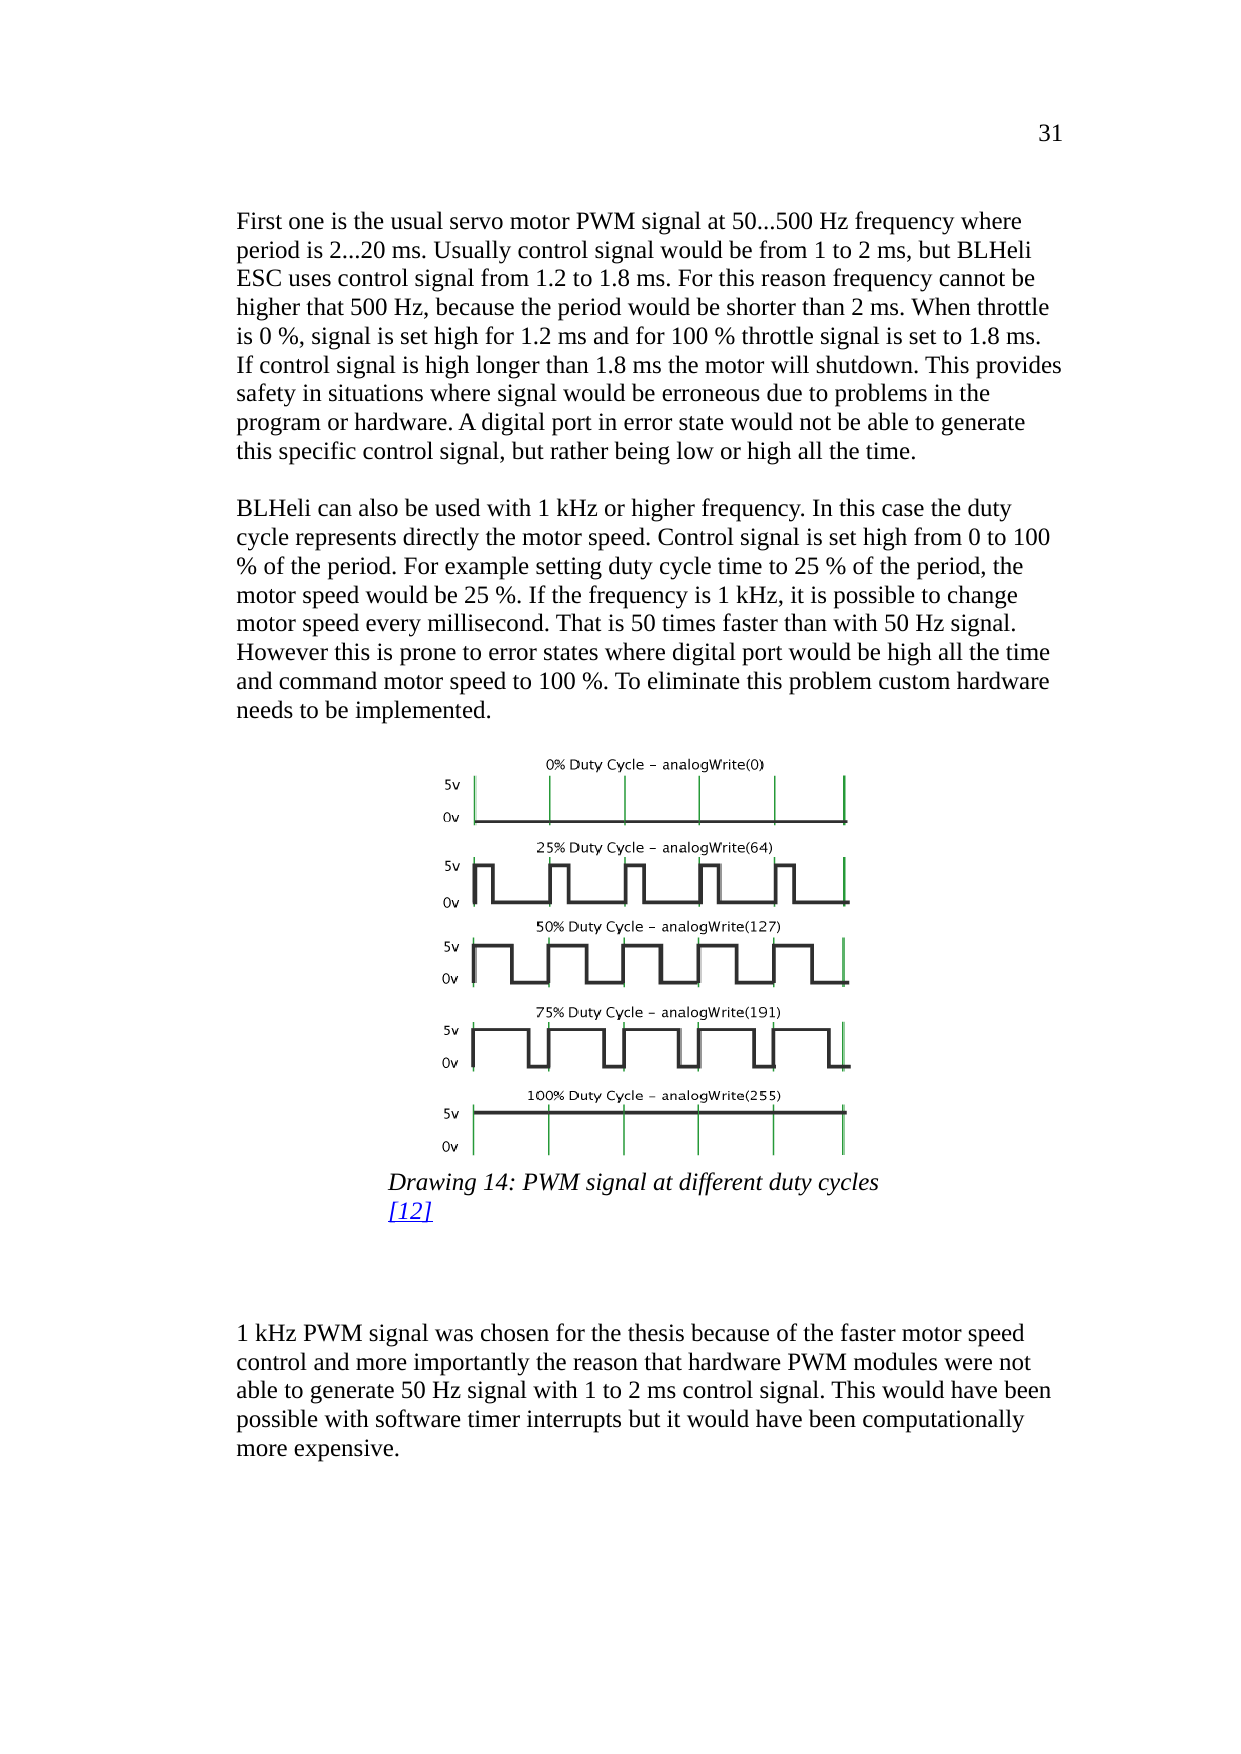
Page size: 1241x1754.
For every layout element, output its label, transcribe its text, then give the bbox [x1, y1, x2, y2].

text 1 kHz PWM signal was chosen for the thesis because of the faster motor speed control and more importantly the reason that hardware PWM modules were not able to generate 50 Hz signal with 1 to 2 ms control signal. This would have been possible with software timer interrupts but it would have been computationally more expensive. [236, 1318, 1063, 1462]
text Drawing 14: PWM signal at different duty cycles [12] [388, 1167, 913, 1224]
picture [436, 752, 865, 1167]
text BLHeli can also be used with 1 kHz or higher frequency. In this case the duty cycle represents directly the motor speed. Control signal is set high from 0 to 100 % of the period. For example setting duty cycle time to 25 % of the period, the motor speed would be 25 %. If the frequency is 1 kHz, it is possible to change motor speed every millisecond. That is 50 times faster than with 50 Hz signal. However this is prone to error states where digital port would be high all the time and command motor speed to 100 %. To eliminate this problem custom hardware needs to be implemented. [236, 493, 1063, 723]
text First one is the usual servo motor PWM signal at 50...500 Hz frequency where period is 2...20 ms. Usually control signal would be from 1 to 2 ms, but BLHeli ESC uses control signal from 1.2 to 1.8 ms. For this reason frequency cannot be higher that 500 Hz, because the period would be shorter than 2 ms. When throttle is 0 %, signal is set high for 1.2 ms and for 100 % throttle signal is set to 1.8 ms. If control signal is high longer than 1.8 ms the motor will shutdown. This provides safety in situations where signal would be erroneous due to problems in the program or hardware. A digital port in error state would not be able to generate this specific control signal, but rather being low or high all the time. [236, 206, 1063, 465]
